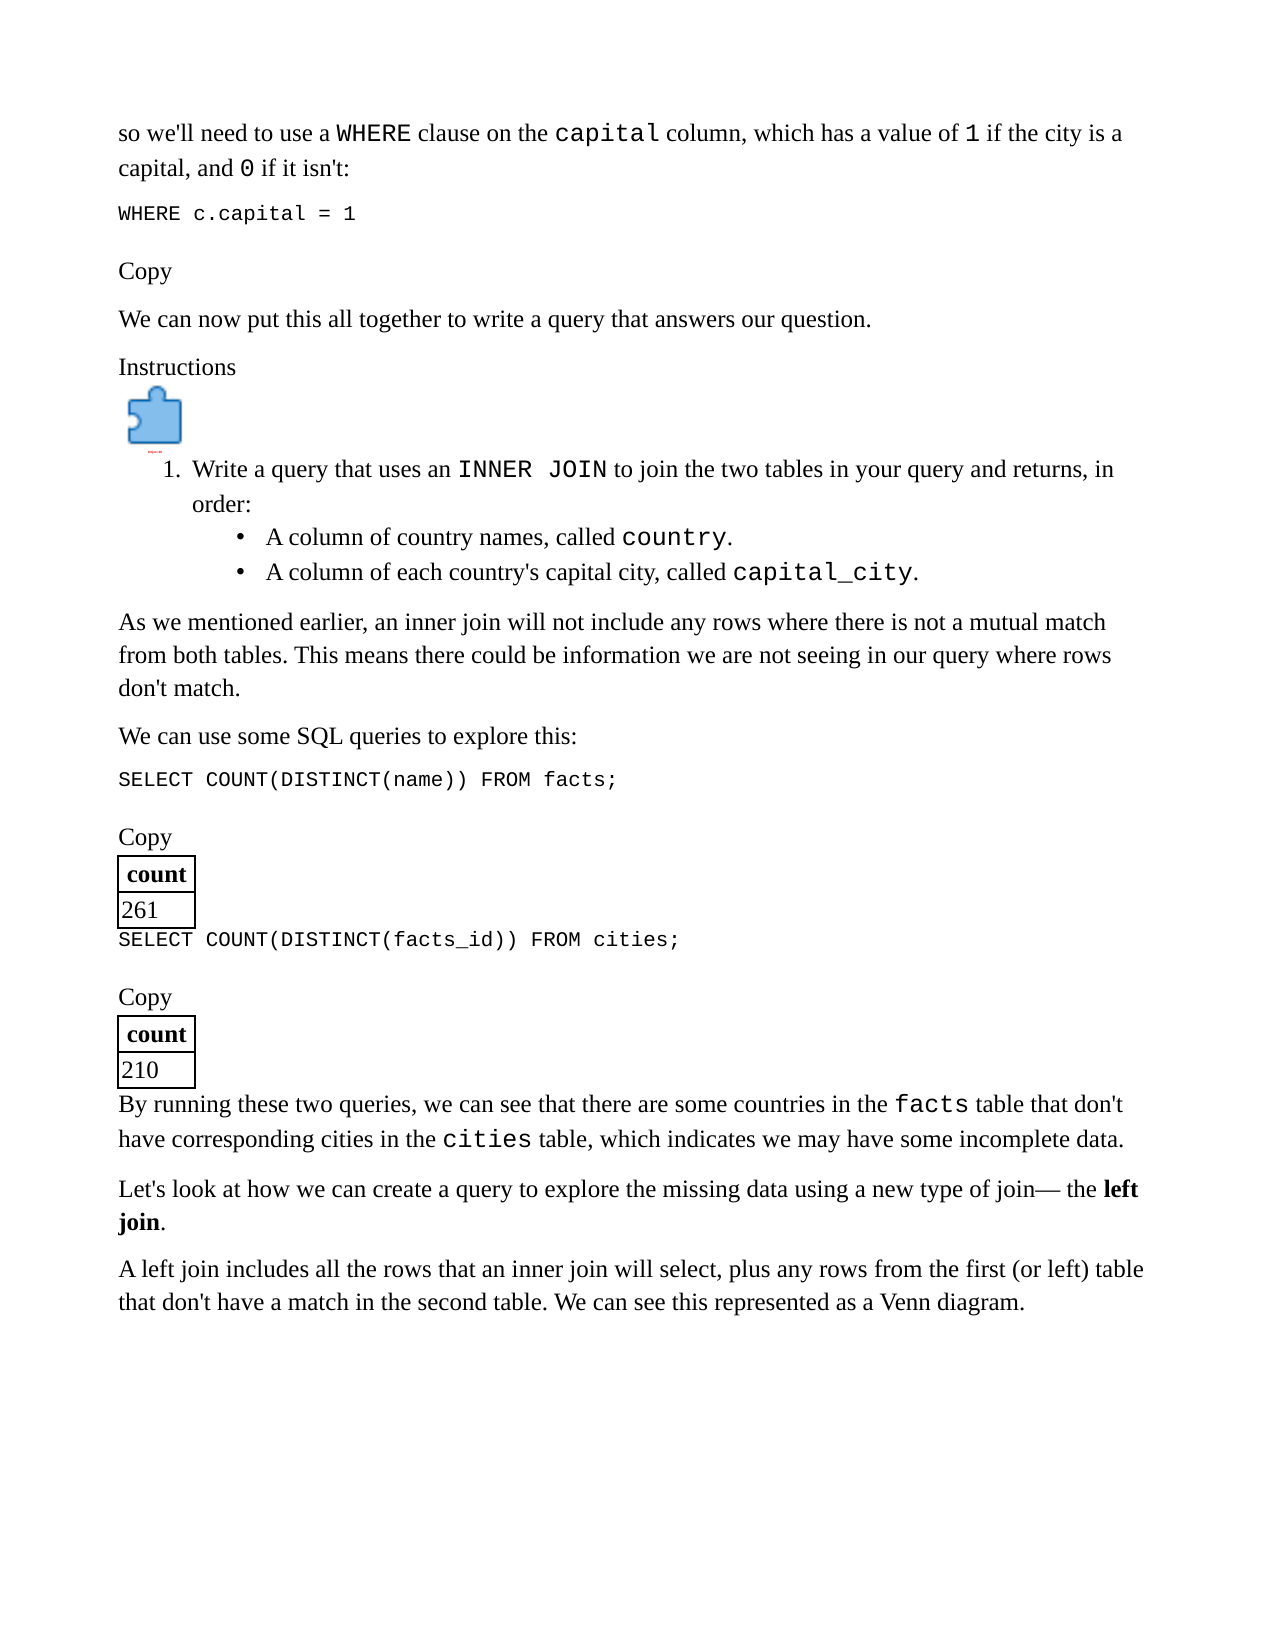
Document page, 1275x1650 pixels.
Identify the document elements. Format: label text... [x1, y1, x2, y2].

text We can use some SQL queries to explore this: [118, 721, 1157, 750]
text Copy [118, 982, 1157, 1011]
text A left join includes all the rows that an inner join will select, plus any rows from the first (or left) table that don't have a match in the second table. We can see this represented as a Venn diagram. [118, 1254, 1157, 1316]
text Instructions [118, 352, 1157, 380]
text Let's look at how we can create a query to explore the missing data using a new type of join— the left join. [118, 1174, 1157, 1236]
text As we mentioned earlier, an inner join will not include any rows where there is not a mutual match from both tables. This means there could be information we are not seeing in our query where rows don't match. [118, 607, 1157, 702]
list A column of country names, called country. [236, 522, 1157, 553]
text SELECT COUNT(DISTINCT(name)) FROM facts; [118, 769, 1157, 792]
list A column of each country's capital city, called capital_city. [236, 557, 1157, 588]
table_header count [119, 1017, 194, 1051]
table_cell 261 [119, 893, 194, 927]
text By running these two queries, we can see that there are some countries in the facts table that don't have corresponding cities in the cities table, which indicates we may have some incomplete data. [118, 1089, 1157, 1155]
text Copy [118, 256, 1157, 285]
table_cell 210 [119, 1053, 194, 1087]
text WHERE c.capital = 1 [118, 203, 1157, 227]
text SELECT COUNT(DISTINCT(facts_id)) FROM cities; [118, 929, 1157, 952]
table_header count [119, 857, 194, 891]
text so we'll need to use a WHERE clause on the capital column, which has a value of 1 if the city is a capital, and 0 if it isn't: [118, 118, 1157, 184]
text We can now put this all together to write a query that answers our question. [118, 304, 1157, 333]
text Copy [118, 822, 1157, 851]
list Write a query that uses an INNER JOIN to join the two tables in your query and returns, in order: [162, 454, 1157, 518]
